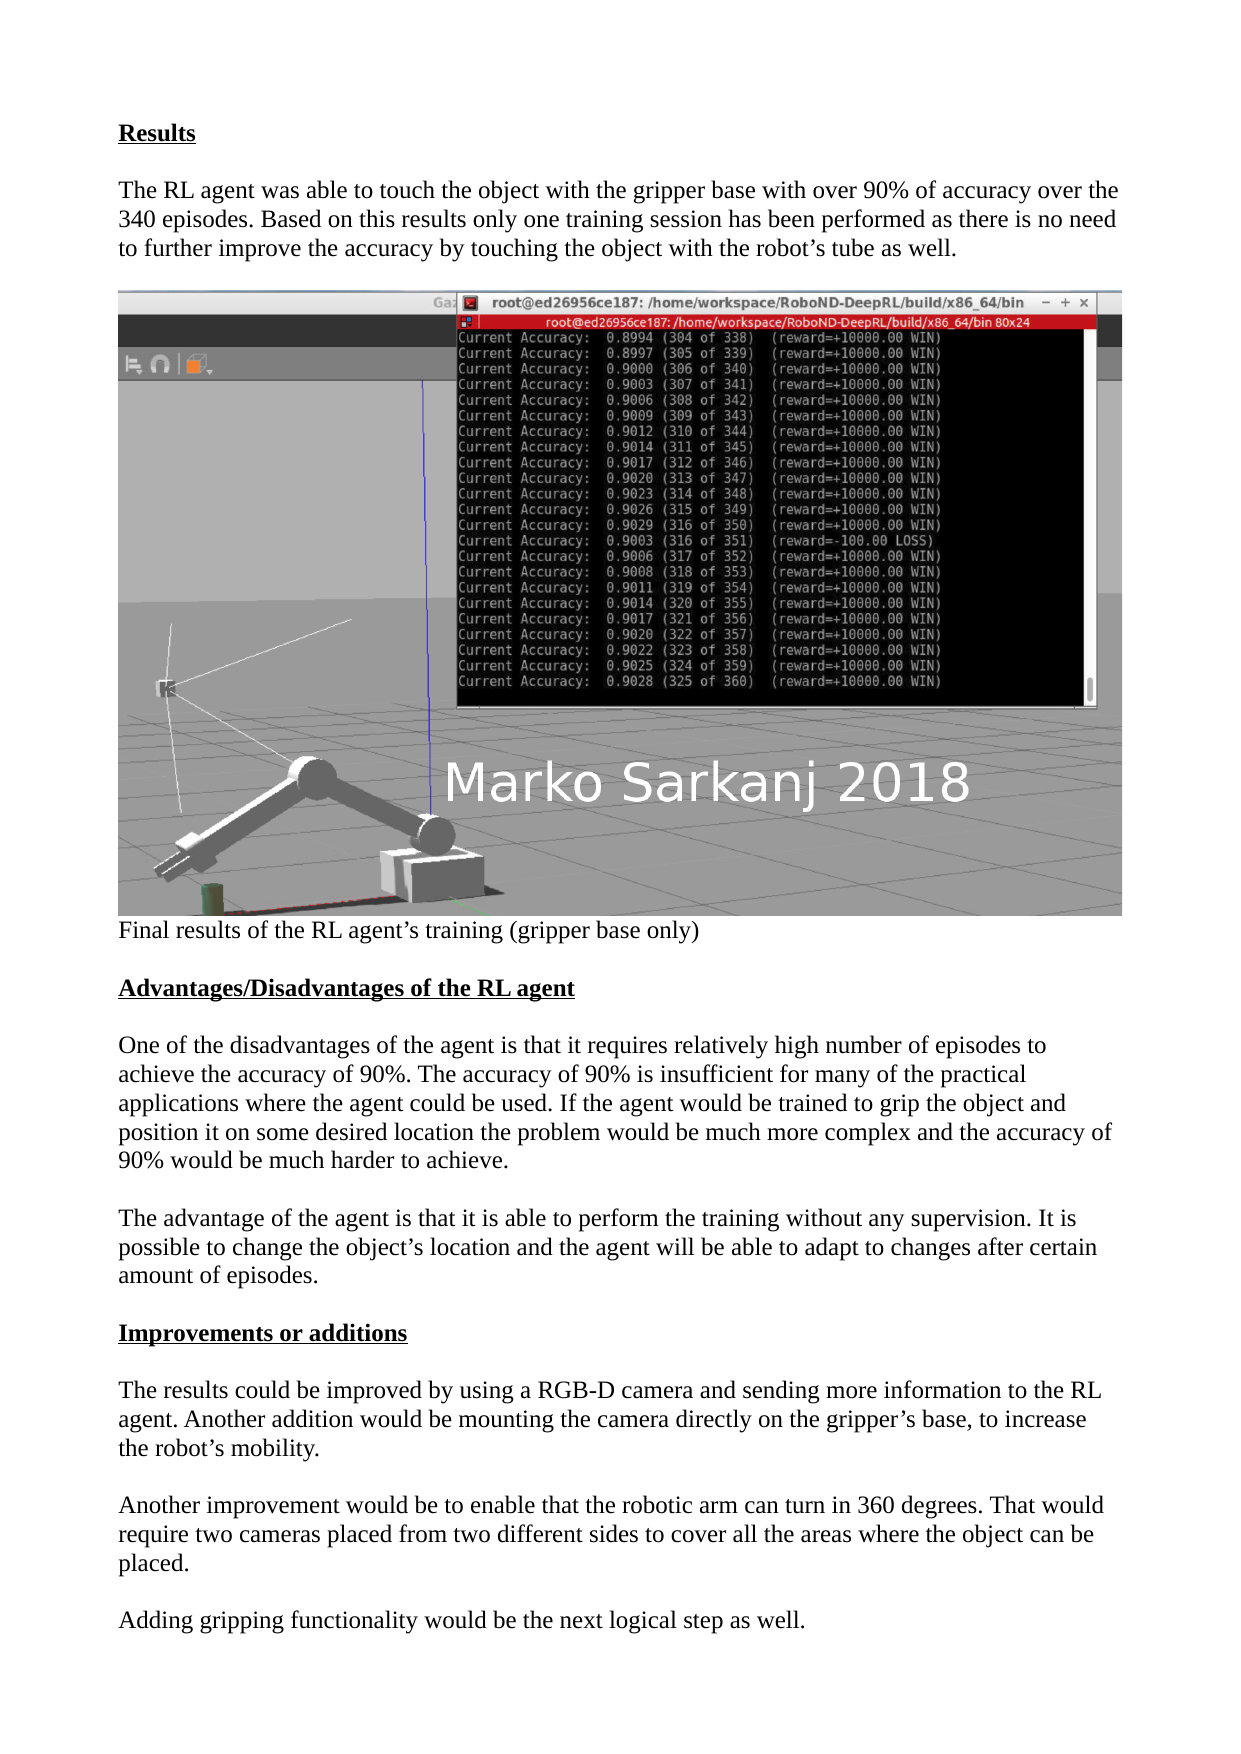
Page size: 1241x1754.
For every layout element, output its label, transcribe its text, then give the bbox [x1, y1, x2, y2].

text Advantages/Disadvantages of the RL agent [118, 973, 1122, 1002]
text One of the disadvantages of the agent is that it requires relatively high number of episodes to achieve the accuracy of 90%. The accuracy of 90% is insufficient for many of the practical applications where the agent could be used. If the agent would be trained to grip the object and position it on some desired location the problem would be much more complex and the accuracy of 90% would be much harder to achieve. [118, 1031, 1122, 1174]
picture [118, 290, 1123, 916]
text Results [118, 118, 1122, 147]
text The results could be improved by using a RGB-D camera and sending more information to the RL agent. Another addition would be mounting the camera directly on the gripper’s base, to increase the robot’s mobility. [118, 1376, 1122, 1462]
text Improvements or additions [118, 1318, 1122, 1347]
text Adding gripping functionality would be the next logical step as well. [118, 1606, 1122, 1634]
text The advantage of the agent is that it is able to perform the training without any supervision. It is possible to change the object’s location and the agent will be able to adapt to changes after certain amount of episodes. [118, 1203, 1122, 1289]
text The RL agent was able to touch the object with the gripper base with over 90% of accuracy over the 340 episodes. Based on this results only one training session has been performed as there is no need to further improve the accuracy by touching the object with the robot’s tube as well. [118, 176, 1122, 262]
text Final results of the RL agent’s training (gripper base only) [118, 916, 1122, 944]
text Another improvement would be to enable that the robotic arm can turn in 360 degrees. That would require two cameras placed from two different sides to cover all the areas where the object can be placed. [118, 1491, 1122, 1577]
